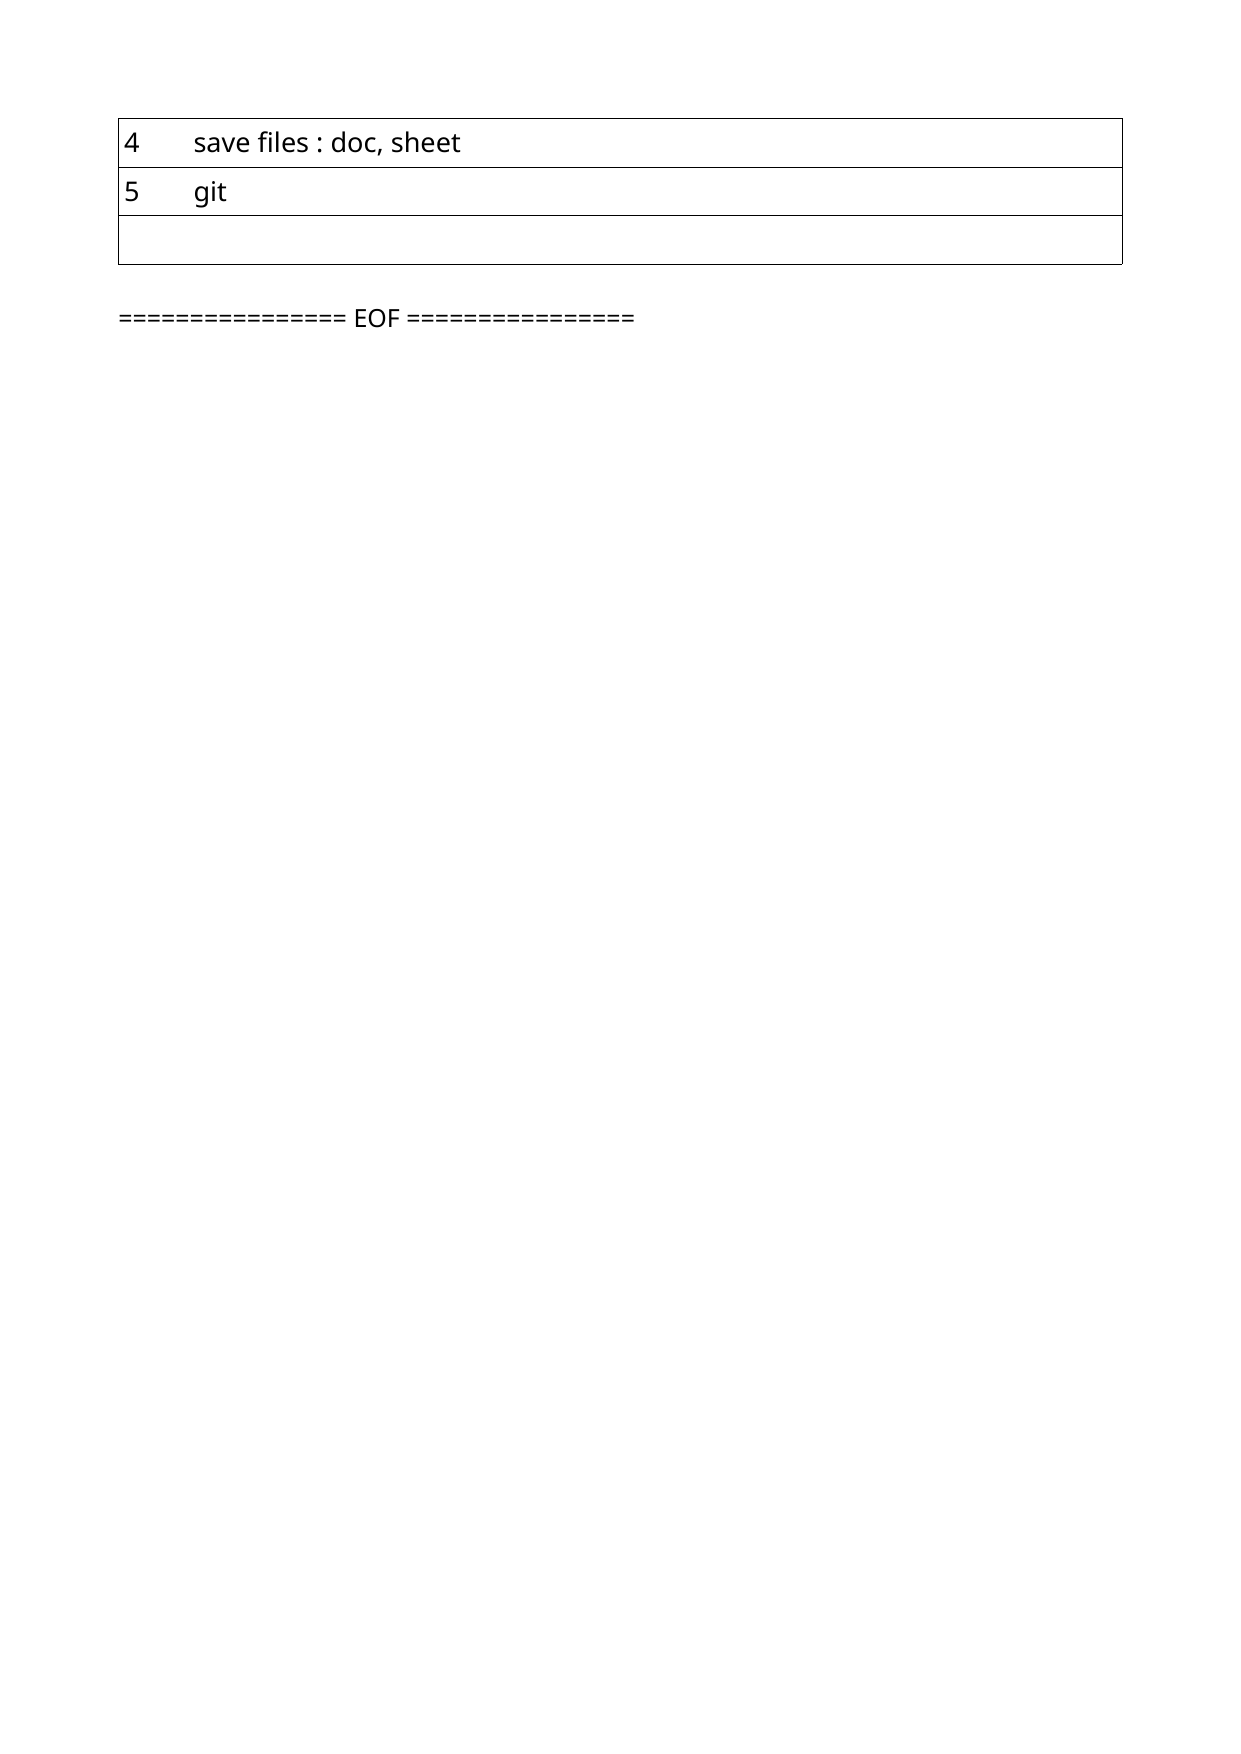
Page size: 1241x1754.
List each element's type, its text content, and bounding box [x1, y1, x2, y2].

text ================ EOF ================ [118, 300, 1122, 334]
table_cell git [188, 168, 1122, 215]
table_cell [188, 216, 1122, 263]
table_cell save files : doc, sheet [188, 119, 1122, 167]
table_cell [119, 216, 187, 263]
table_cell 5 [119, 168, 187, 215]
table_cell 4 [119, 119, 187, 167]
